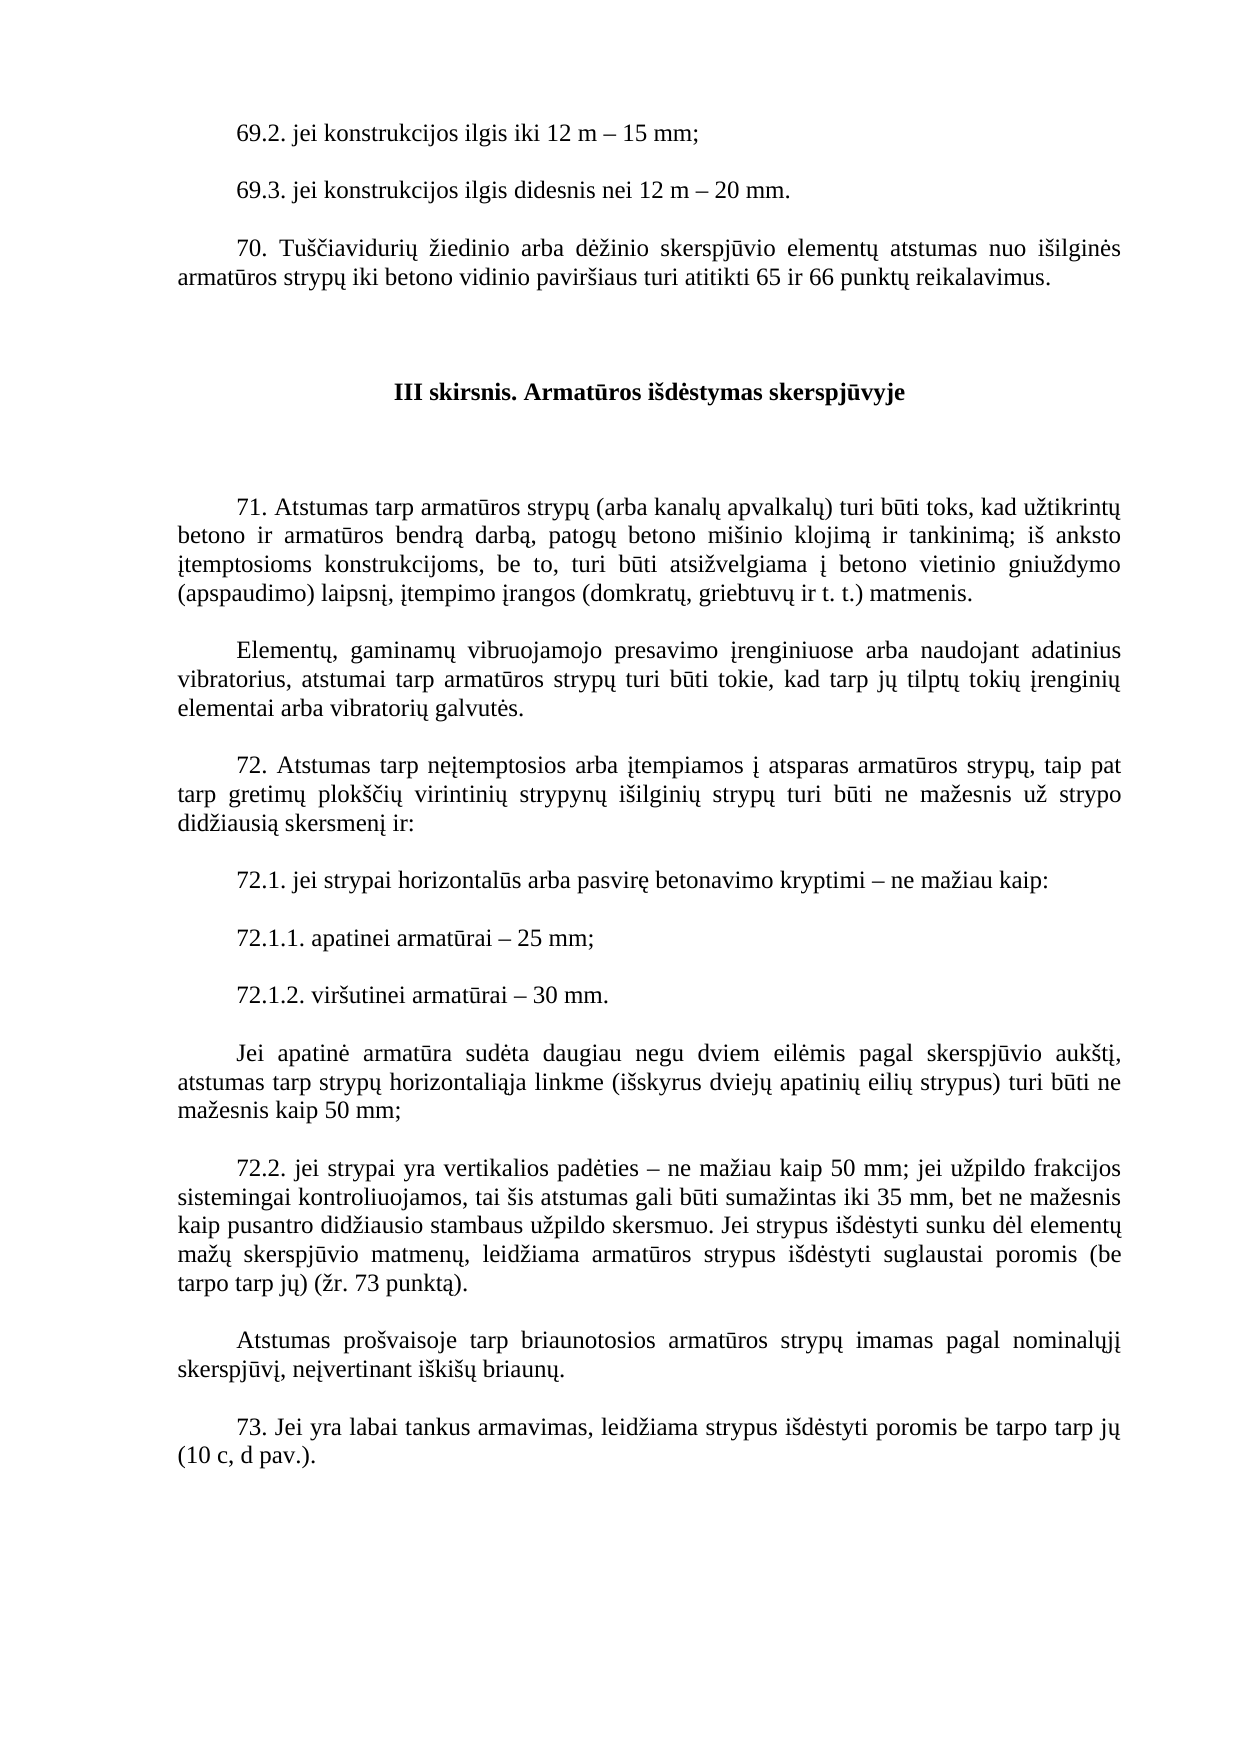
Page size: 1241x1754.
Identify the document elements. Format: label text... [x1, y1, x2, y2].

text Atstumas prošvaisoje tarp briaunotosios armatūros strypų imamas pagal nominalųjį skerspjūvį, neįvertinant iškišų briaunų. [177, 1326, 1122, 1383]
text III skirsnis. Armatūros išdėstymas skerspjūvyje [177, 377, 1122, 406]
text 73. Jei yra labai tankus armavimas, leidžiama strypus išdėstyti poromis be tarpo tarp jų (10 c, d pav.). [177, 1412, 1122, 1469]
text 72.1.2. viršutinei armatūrai – 30 mm. [177, 981, 1122, 1009]
text 72. Atstumas tarp neįtemptosios arba įtempiamos į atsparas armatūros strypų, taip pat tarp gretimų plokščių virintinių strypynų išilginių strypų turi būti ne mažesnis už strypo didžiausią skersmenį ir: [177, 751, 1122, 837]
text 69.2. jei konstrukcijos ilgis iki 12 m – 15 mm; [177, 118, 1122, 147]
text 69.3. jei konstrukcijos ilgis didesnis nei 12 m – 20 mm. [177, 176, 1122, 204]
text Elementų, gaminamų vibruojamojo presavimo įrenginiuose arba naudojant adatinius vibratorius, atstumai tarp armatūros strypų turi būti tokie, kad tarp jų tilptų tokių įrenginių elementai arba vibratorių galvutės. [177, 636, 1122, 722]
text 70. Tuščiavidurių žiedinio arba dėžinio skerspjūvio elementų atstumas nuo išilginės armatūros strypų iki betono vidinio paviršiaus turi atitikti 65 ir 66 punktų reikalavimus. [177, 233, 1122, 291]
text 72.2. jei strypai yra vertikalios padėties – ne mažiau kaip 50 mm; jei užpildo frakcijos sistemingai kontroliuojamos, tai šis atstumas gali būti sumažintas iki 35 mm, bet ne mažesnis kaip pusantro didžiausio stambaus užpildo skersmuo. Jei strypus išdėstyti sunku dėl elementų mažų skerspjūvio matmenų, leidžiama armatūros strypus išdėstyti suglaustai poromis (be tarpo tarp jų) (žr. 73 punktą). [177, 1153, 1122, 1297]
text 71. Atstumas tarp armatūros strypų (arba kanalų apvalkalų) turi būti toks, kad užtikrintų betono ir armatūros bendrą darbą, patogų betono mišinio klojimą ir tankinimą; iš anksto įtemptosioms konstrukcijoms, be to, turi būti atsižvelgiama į betono vietinio gniuždymo (apspaudimo) laipsnį, įtempimo įrangos (domkratų, griebtuvų ir t. t.) matmenis. [177, 492, 1122, 607]
text 72.1. jei strypai horizontalūs arba pasvirę betonavimo kryptimi – ne mažiau kaip: [177, 866, 1122, 894]
text Jei apatinė armatūra sudėta daugiau negu dviem eilėmis pagal skerspjūvio aukštį, atstumas tarp strypų horizontaliąja linkme (išskyrus dviejų apatinių eilių strypus) turi būti ne mažesnis kaip 50 mm; [177, 1038, 1122, 1124]
text 72.1.1. apatinei armatūrai – 25 mm; [177, 923, 1122, 952]
